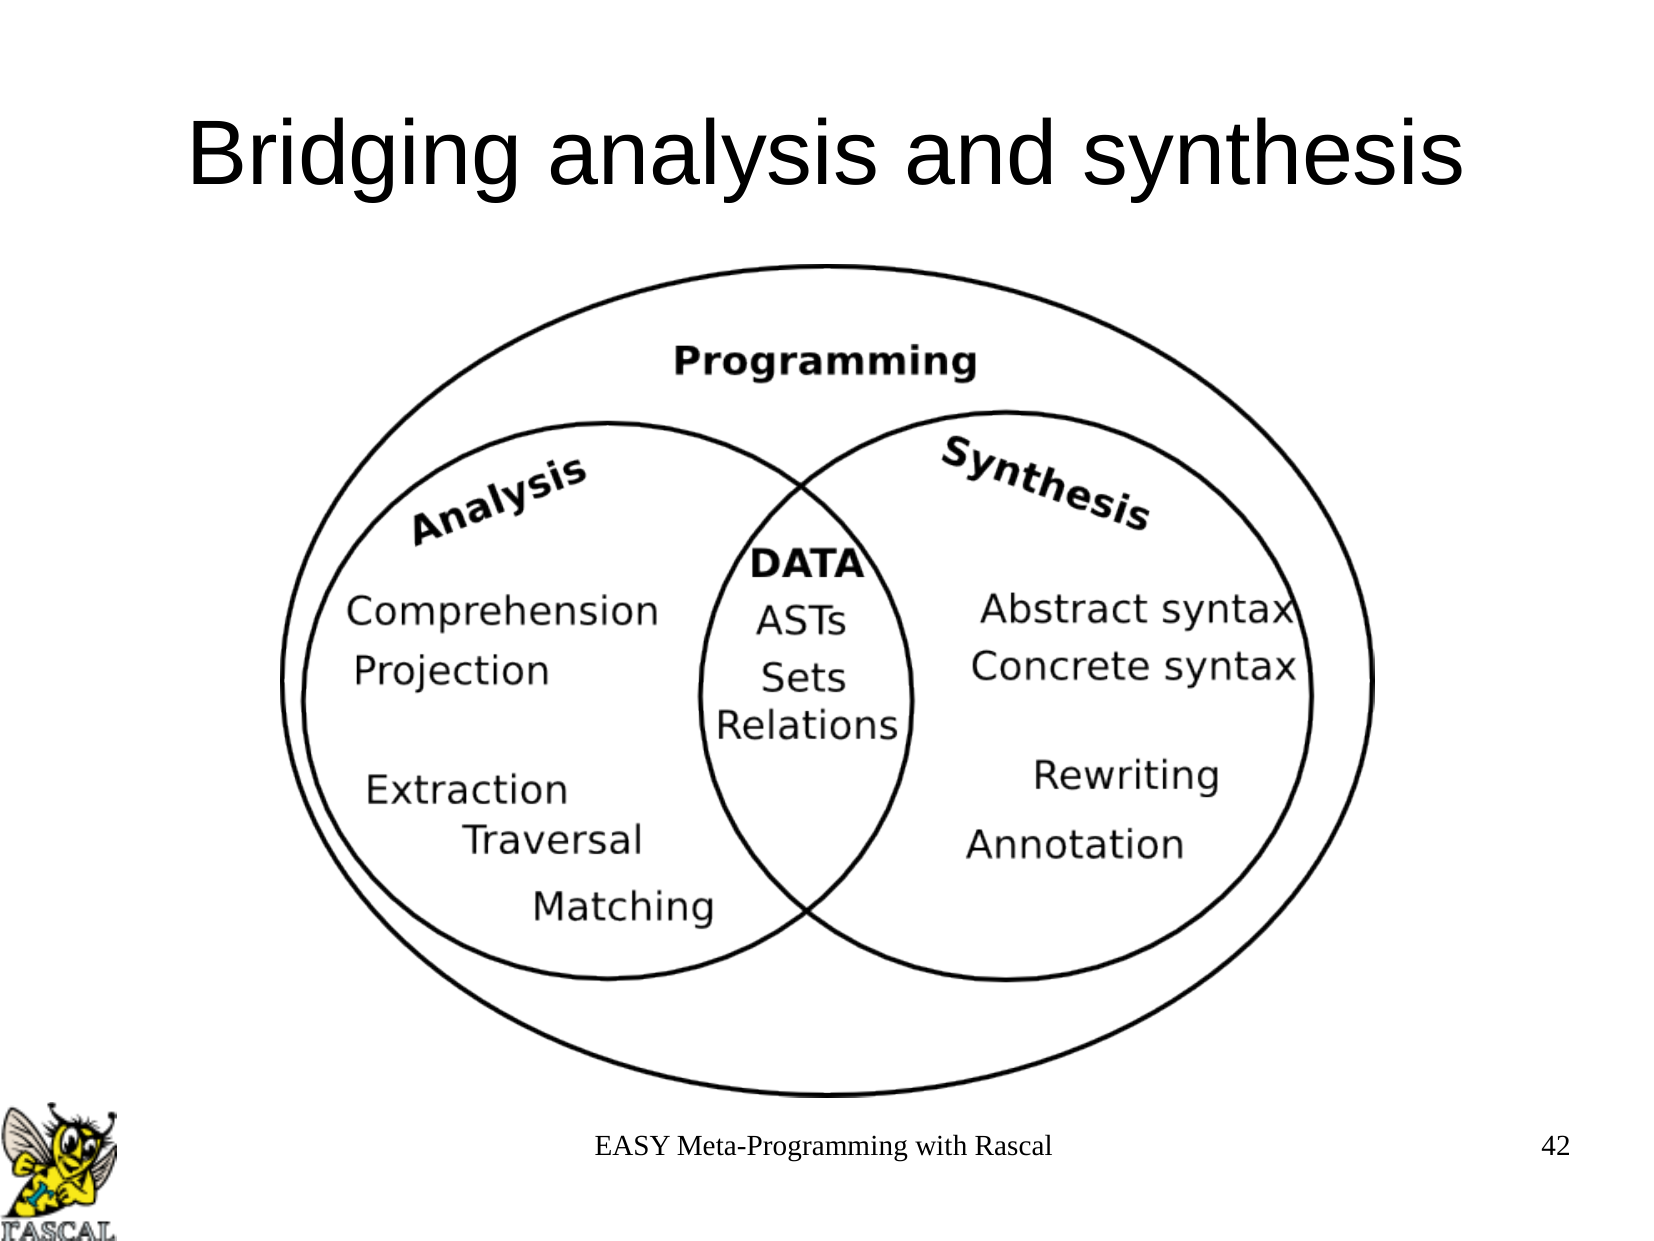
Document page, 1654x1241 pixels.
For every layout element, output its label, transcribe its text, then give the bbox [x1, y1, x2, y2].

title Bridging analysis and synthesis [82, 56, 1571, 250]
picture [280, 264, 1375, 1098]
picture [0, 1102, 117, 1241]
